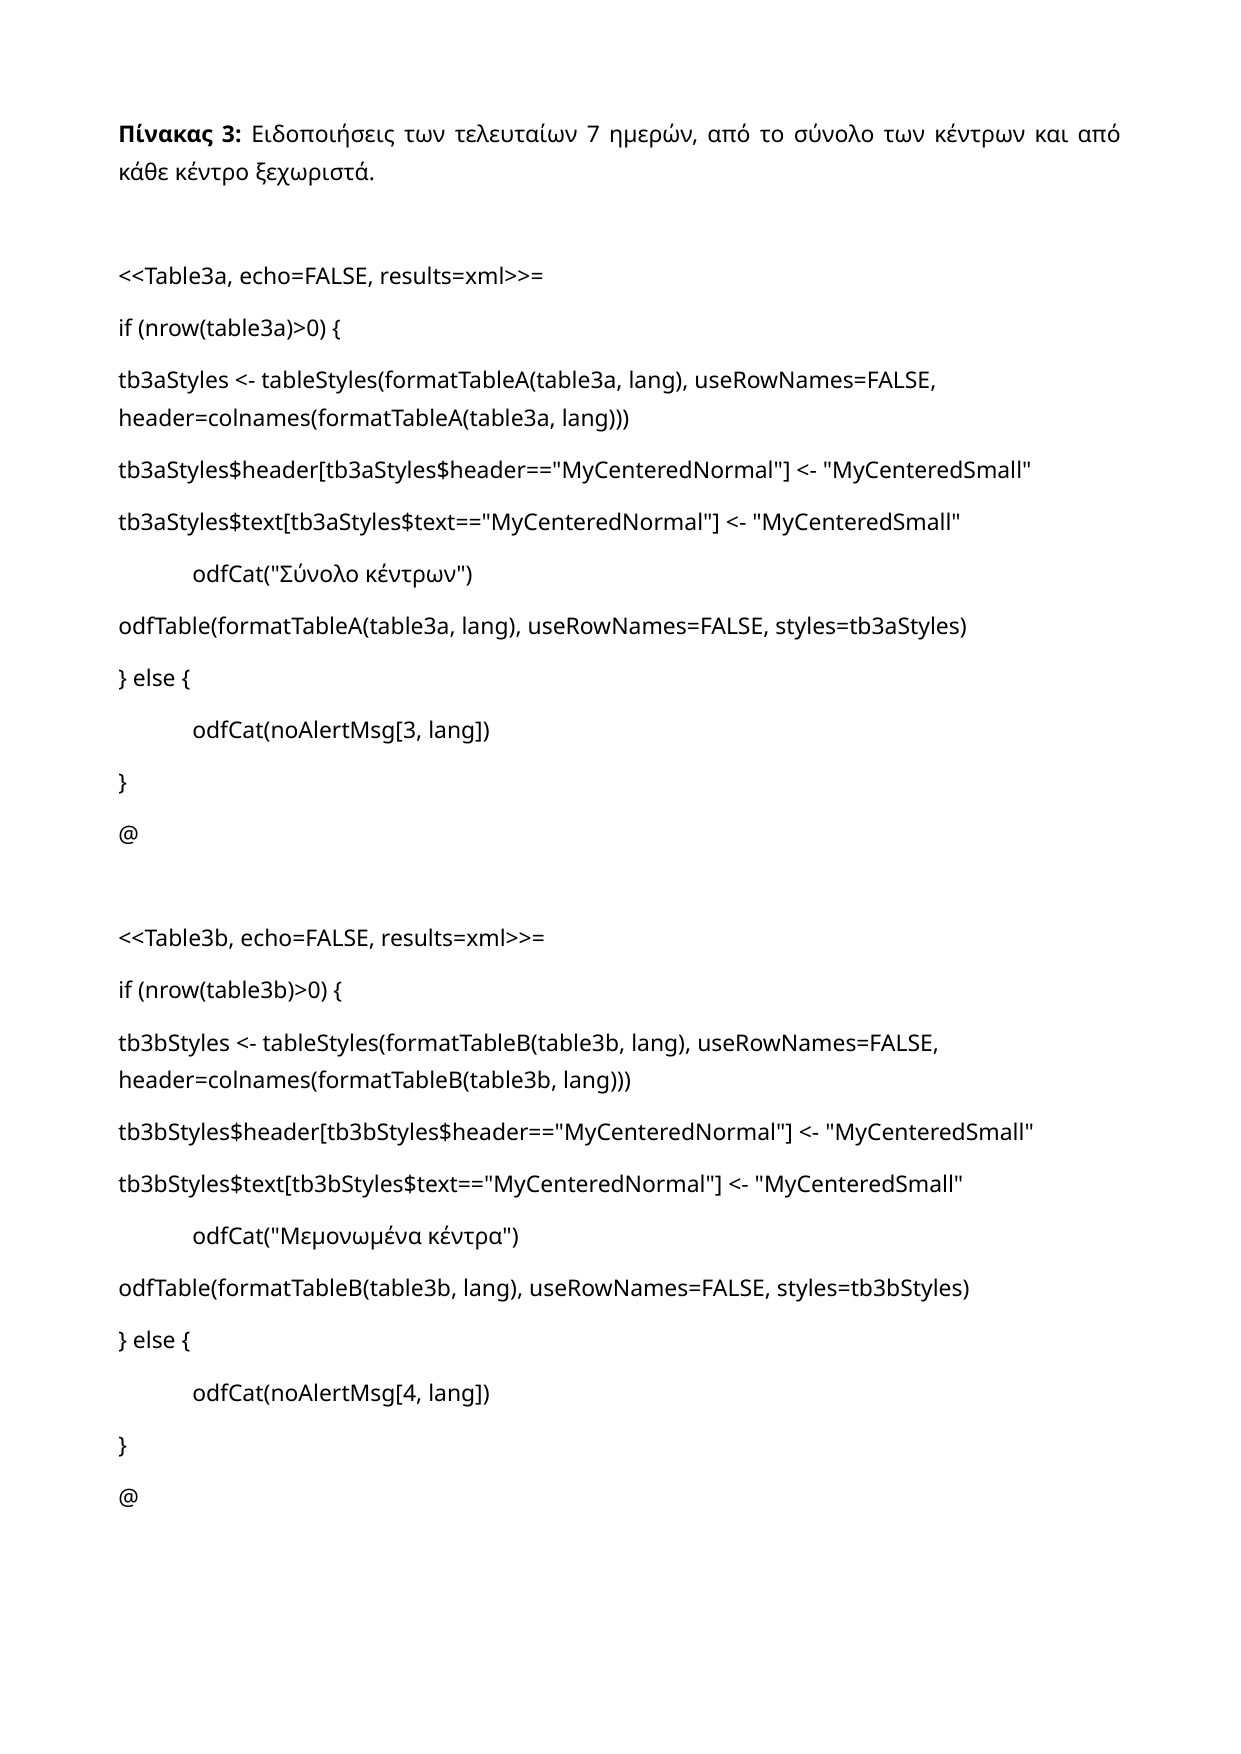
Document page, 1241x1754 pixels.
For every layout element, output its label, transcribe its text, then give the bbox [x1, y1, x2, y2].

text } [118, 1428, 1122, 1460]
text tb3bStyles$header[tb3bStyles$header=="MyCenteredNormal"] <- "MyCenteredSmall" [118, 1116, 1122, 1147]
text tb3bStyles <- tableStyles(formatTableB(table3b, lang), useRowNames=FALSE, header=colnames(formatTableB(table3b, lang))) [118, 1026, 1122, 1095]
text tb3aStyles$header[tb3aStyles$header=="MyCenteredNormal"] <- "MyCenteredSmall" [118, 453, 1122, 485]
text @ [118, 1481, 1122, 1512]
text odfCat("Σύνολο κέντρων") [118, 558, 1122, 589]
text tb3aStyles <- tableStyles(formatTableA(table3a, lang), useRowNames=FALSE, header=colnames(formatTableA(table3a, lang))) [118, 364, 1122, 433]
text <<Table3a, echo=FALSE, results=xml>>= [118, 260, 1122, 291]
text @ [118, 818, 1122, 849]
text } else { [118, 1324, 1122, 1356]
text odfTable(formatTableA(table3a, lang), useRowNames=FALSE, styles=tb3aStyles) [118, 610, 1122, 641]
text } else { [118, 662, 1122, 693]
text Πίνακας 3: Ειδοποιήσεις των τελευταίων 7 ημερών, από το σύνολο των κέντρων και από κάθε κέντρο ξεχωριστά. [118, 118, 1122, 187]
text odfCat(noAlertMsg[3, lang]) [118, 714, 1122, 745]
text tb3bStyles$text[tb3bStyles$text=="MyCenteredNormal"] <- "MyCenteredSmall" [118, 1168, 1122, 1199]
text tb3aStyles$text[tb3aStyles$text=="MyCenteredNormal"] <- "MyCenteredSmall" [118, 506, 1122, 537]
text odfCat(noAlertMsg[4, lang]) [118, 1376, 1122, 1408]
text if (nrow(table3b)>0) { [118, 974, 1122, 1006]
text <<Table3b, echo=FALSE, results=xml>>= [118, 922, 1122, 953]
text odfCat("Μεμονωμένα κέντρα") [118, 1220, 1122, 1251]
text } [118, 766, 1122, 797]
text odfTable(formatTableB(table3b, lang), useRowNames=FALSE, styles=tb3bStyles) [118, 1272, 1122, 1303]
text if (nrow(table3a)>0) { [118, 312, 1122, 343]
